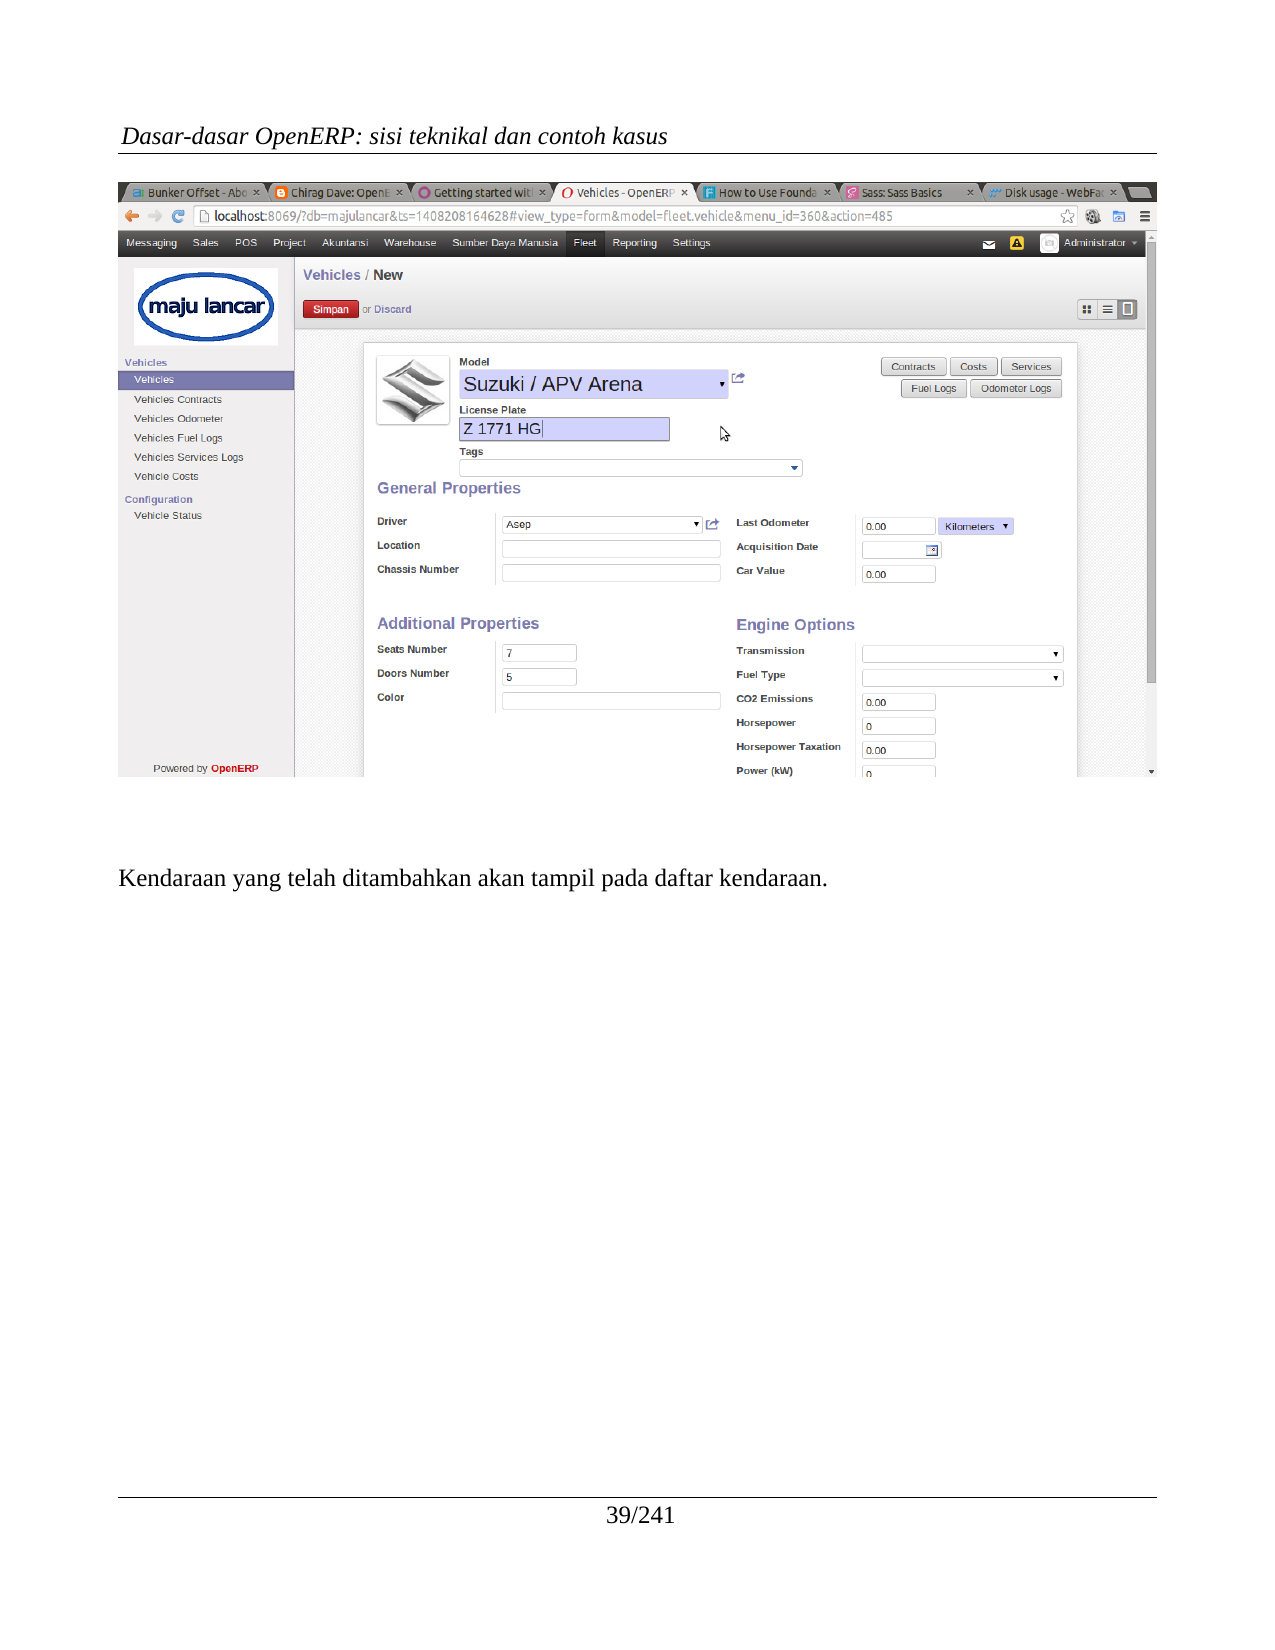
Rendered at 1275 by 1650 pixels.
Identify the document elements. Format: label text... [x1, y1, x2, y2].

text Kendaraan yang telah ditambahkan akan tampil pada daftar kendaraan. [118, 863, 1157, 891]
picture [118, 182, 1157, 777]
